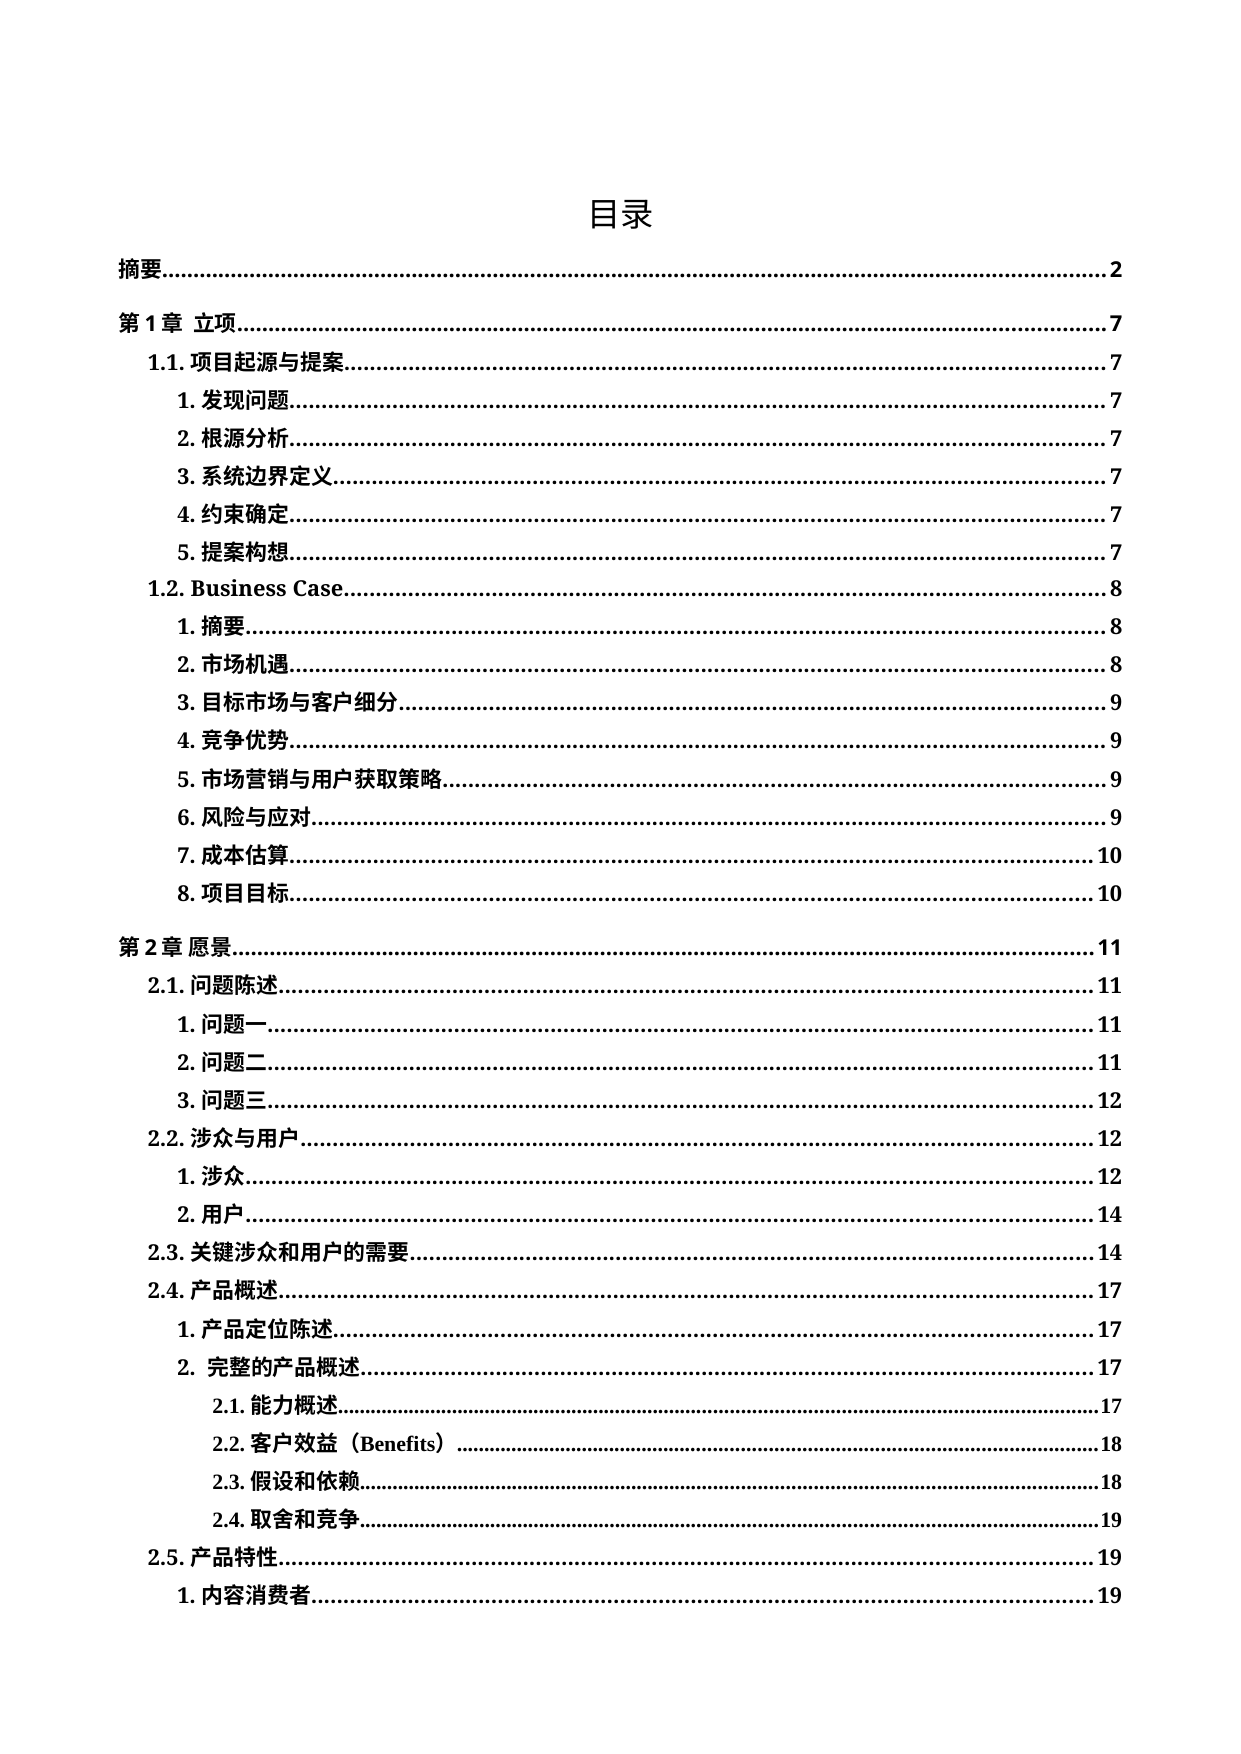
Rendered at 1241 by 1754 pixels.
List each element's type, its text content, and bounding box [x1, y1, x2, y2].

text 2. 完整的产品概述 17 [177, 1350, 1122, 1381]
text 第1章 立项 7 [118, 306, 1122, 338]
text 4. 约束确定 7 [177, 497, 1122, 529]
text 2.3. 关键涉众和用户的需要 14 [148, 1235, 1122, 1267]
subtitle 目录 [118, 188, 1122, 236]
text 1. 发现问题 7 [177, 383, 1122, 414]
text 1.1. 项目起源与提案 7 [148, 344, 1122, 376]
text 2.4. 产品概述 17 [148, 1273, 1122, 1305]
text 1.2. Business Case 8 [148, 573, 1122, 603]
text 1. 涉众 12 [177, 1159, 1122, 1191]
text 6. 风险与应对 9 [177, 800, 1122, 831]
text 2.4. 取舍和竞争 19 [207, 1502, 1122, 1533]
text 4. 竞争优势 9 [177, 723, 1122, 755]
text 2. 问题二 11 [177, 1045, 1122, 1076]
text 2.2. 涉众与用户 12 [148, 1121, 1122, 1153]
text 2.2. 客户效益（Benefits） 18 [207, 1426, 1122, 1457]
text 7. 成本估算 10 [177, 838, 1122, 869]
text 5. 提案构想 7 [177, 535, 1122, 567]
text 摘要 2 [118, 252, 1122, 284]
text 1. 问题一 11 [177, 1007, 1122, 1038]
text 2.1. 能力概述 17 [207, 1388, 1122, 1419]
text 8. 项目目标 10 [177, 876, 1122, 908]
text 2. 根源分析 7 [177, 421, 1122, 453]
text 第2章 愿景 11 [118, 930, 1122, 962]
text 1. 内容消费者 19 [177, 1578, 1122, 1609]
text 2. 用户 14 [177, 1197, 1122, 1229]
text 2. 市场机遇 8 [177, 647, 1122, 679]
text 3. 系统边界定义 7 [177, 459, 1122, 491]
text 1. 产品定位陈述 17 [177, 1312, 1122, 1343]
text 3. 目标市场与客户细分 9 [177, 685, 1122, 717]
text 2.5. 产品特性 19 [148, 1539, 1122, 1571]
text 3. 问题三 12 [177, 1083, 1122, 1114]
text 2.3. 假设和依赖 18 [207, 1464, 1122, 1495]
text 5. 市场营销与用户获取策略 9 [177, 762, 1122, 793]
text 1. 摘要 8 [177, 609, 1122, 641]
text 2.1. 问题陈述 11 [148, 968, 1122, 1000]
